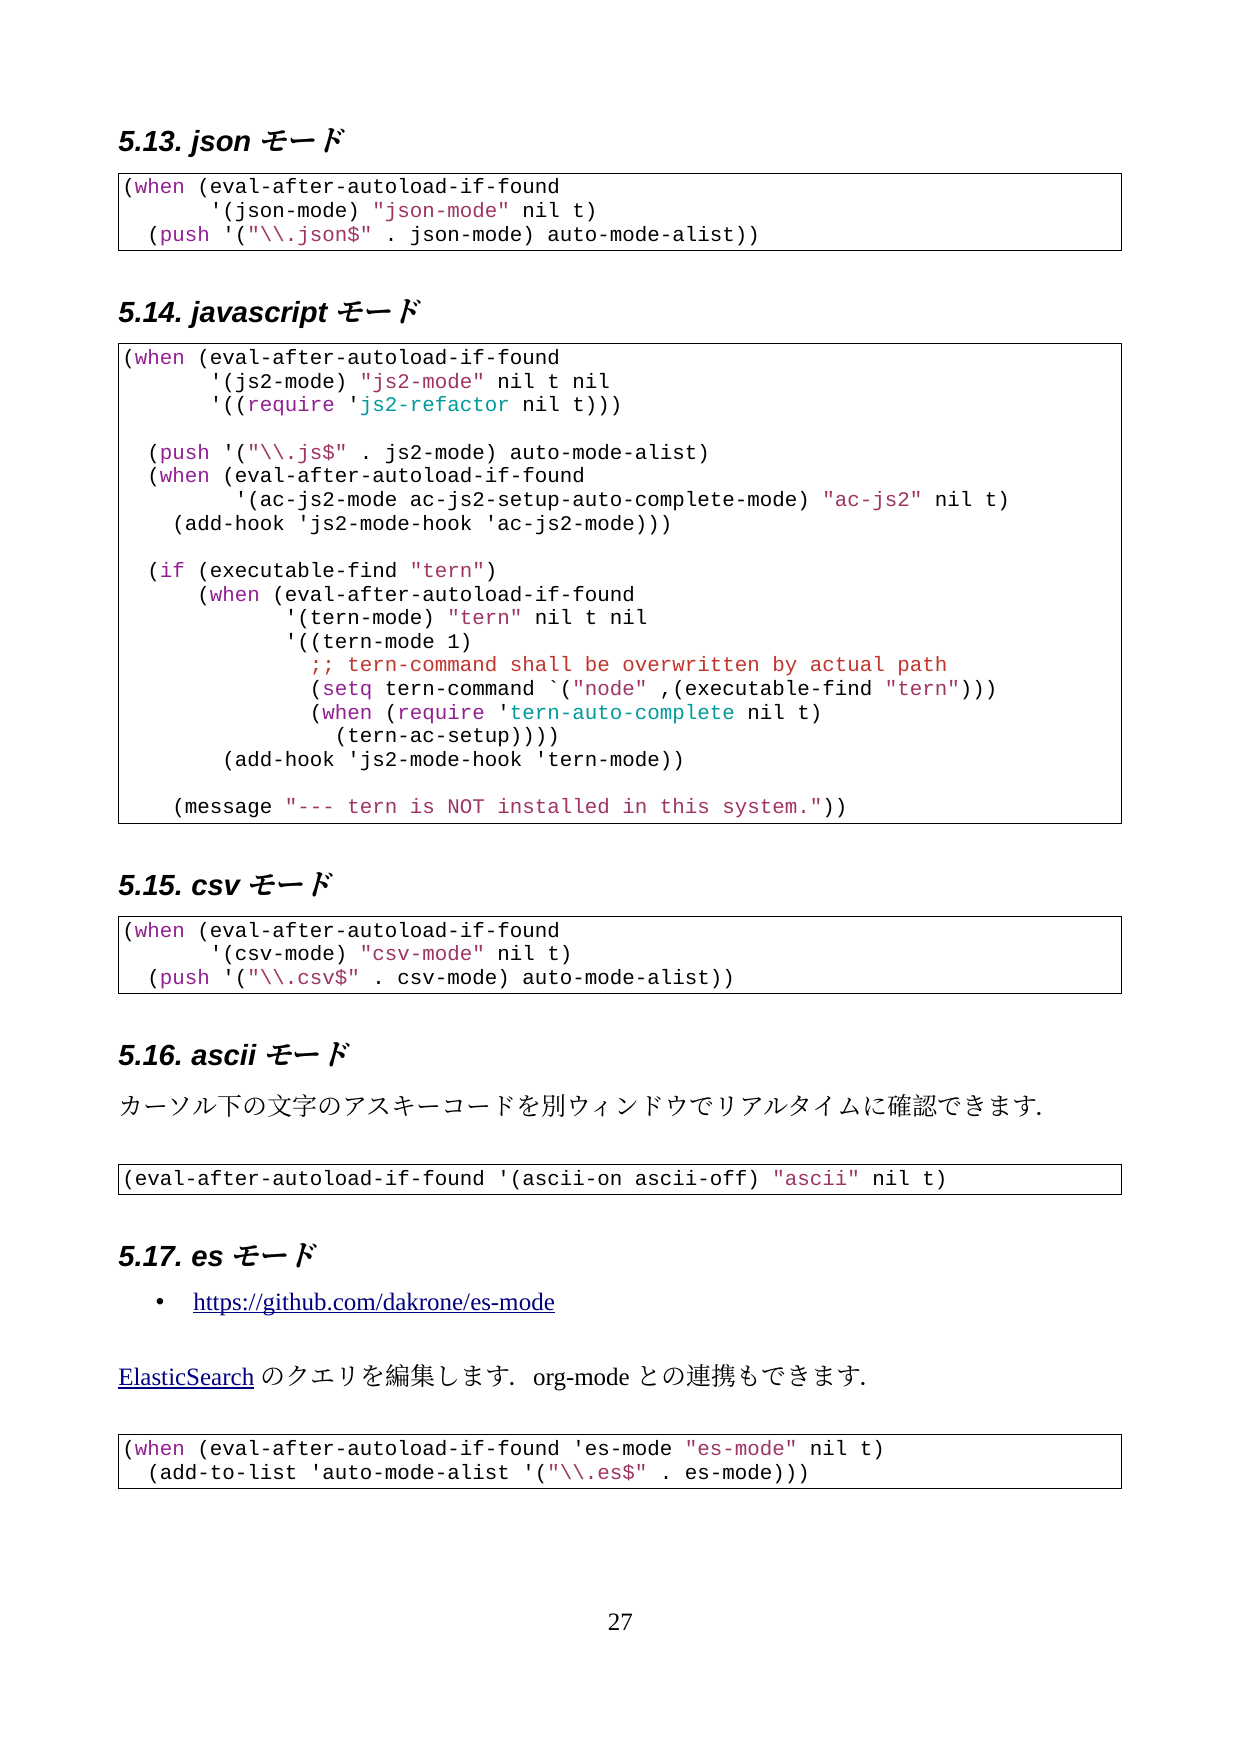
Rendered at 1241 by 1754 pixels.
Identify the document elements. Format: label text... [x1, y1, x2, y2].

text (add-hook 'js2-mode-hook 'ac-js2-mode))) [119, 509, 1121, 532]
text ElasticSearch のクエリを編集します．org-mode との連携もできます． [118, 1357, 1122, 1422]
text (when (eval-after-autoload-if-found 'es-mode "es-mode" nil t) [119, 1435, 1121, 1458]
text (push '("\\.js$" . js2-mode) auto-mode-alist) [119, 438, 1121, 461]
subtitle javascriptモード [118, 289, 1122, 331]
text (if (executable-find "tern") [119, 556, 1121, 579]
text '(csv-mode) "csv-mode" nil t) [119, 939, 1121, 963]
text (message "--- tern is NOT installed in this system.")) [119, 792, 1121, 823]
text (when (eval-after-autoload-if-found [119, 917, 1121, 939]
text '((tern-mode 1) [119, 627, 1121, 651]
text (when (require 'tern-auto-complete nil t) [119, 698, 1121, 721]
text カーソル下の文字のアスキーコードを別ウィンドウでリアルタイムに確認できます． [118, 1086, 1122, 1151]
subtitle asciiモード [118, 1032, 1122, 1074]
subtitle csvモード [118, 861, 1122, 903]
subtitle esモード [118, 1232, 1122, 1274]
text (when (eval-after-autoload-if-found [119, 344, 1121, 367]
text '(ac-js2-mode ac-js2-setup-auto-complete-mode) "ac-js2" nil t) [119, 485, 1121, 509]
text (eval-after-autoload-if-found '(ascii-on ascii-off) "ascii" nil t) [119, 1165, 1121, 1194]
text (when (eval-after-autoload-if-found [119, 174, 1121, 196]
text '((require 'js2-refactor nil t))) [119, 390, 1121, 414]
text (push '("\\.csv$" . csv-mode) auto-mode-alist)) [119, 963, 1121, 993]
text (add-to-list 'auto-mode-alist '("\\.es$" . es-mode))) [119, 1458, 1121, 1488]
subtitle jsonモード [118, 118, 1122, 160]
text (setq tern-command `("node" ,(executable-find "tern"))) [119, 674, 1121, 698]
text (tern-ac-setup)))) [119, 721, 1121, 745]
text (when (eval-after-autoload-if-found [119, 461, 1121, 485]
list https://github.com/dakrone/es-mode [156, 1287, 1122, 1344]
text '(js2-mode) "js2-mode" nil t nil [119, 367, 1121, 390]
text '(json-mode) "json-mode" nil t) [119, 196, 1121, 220]
text (when (eval-after-autoload-if-found [119, 579, 1121, 603]
text '(tern-mode) "tern" nil t nil [119, 603, 1121, 627]
text ;; tern-command shall be overwritten by actual path [119, 651, 1121, 674]
text (push '("\\.json$" . json-mode) auto-mode-alist)) [119, 220, 1121, 250]
text (add-hook 'js2-mode-hook 'tern-mode)) [119, 745, 1121, 769]
